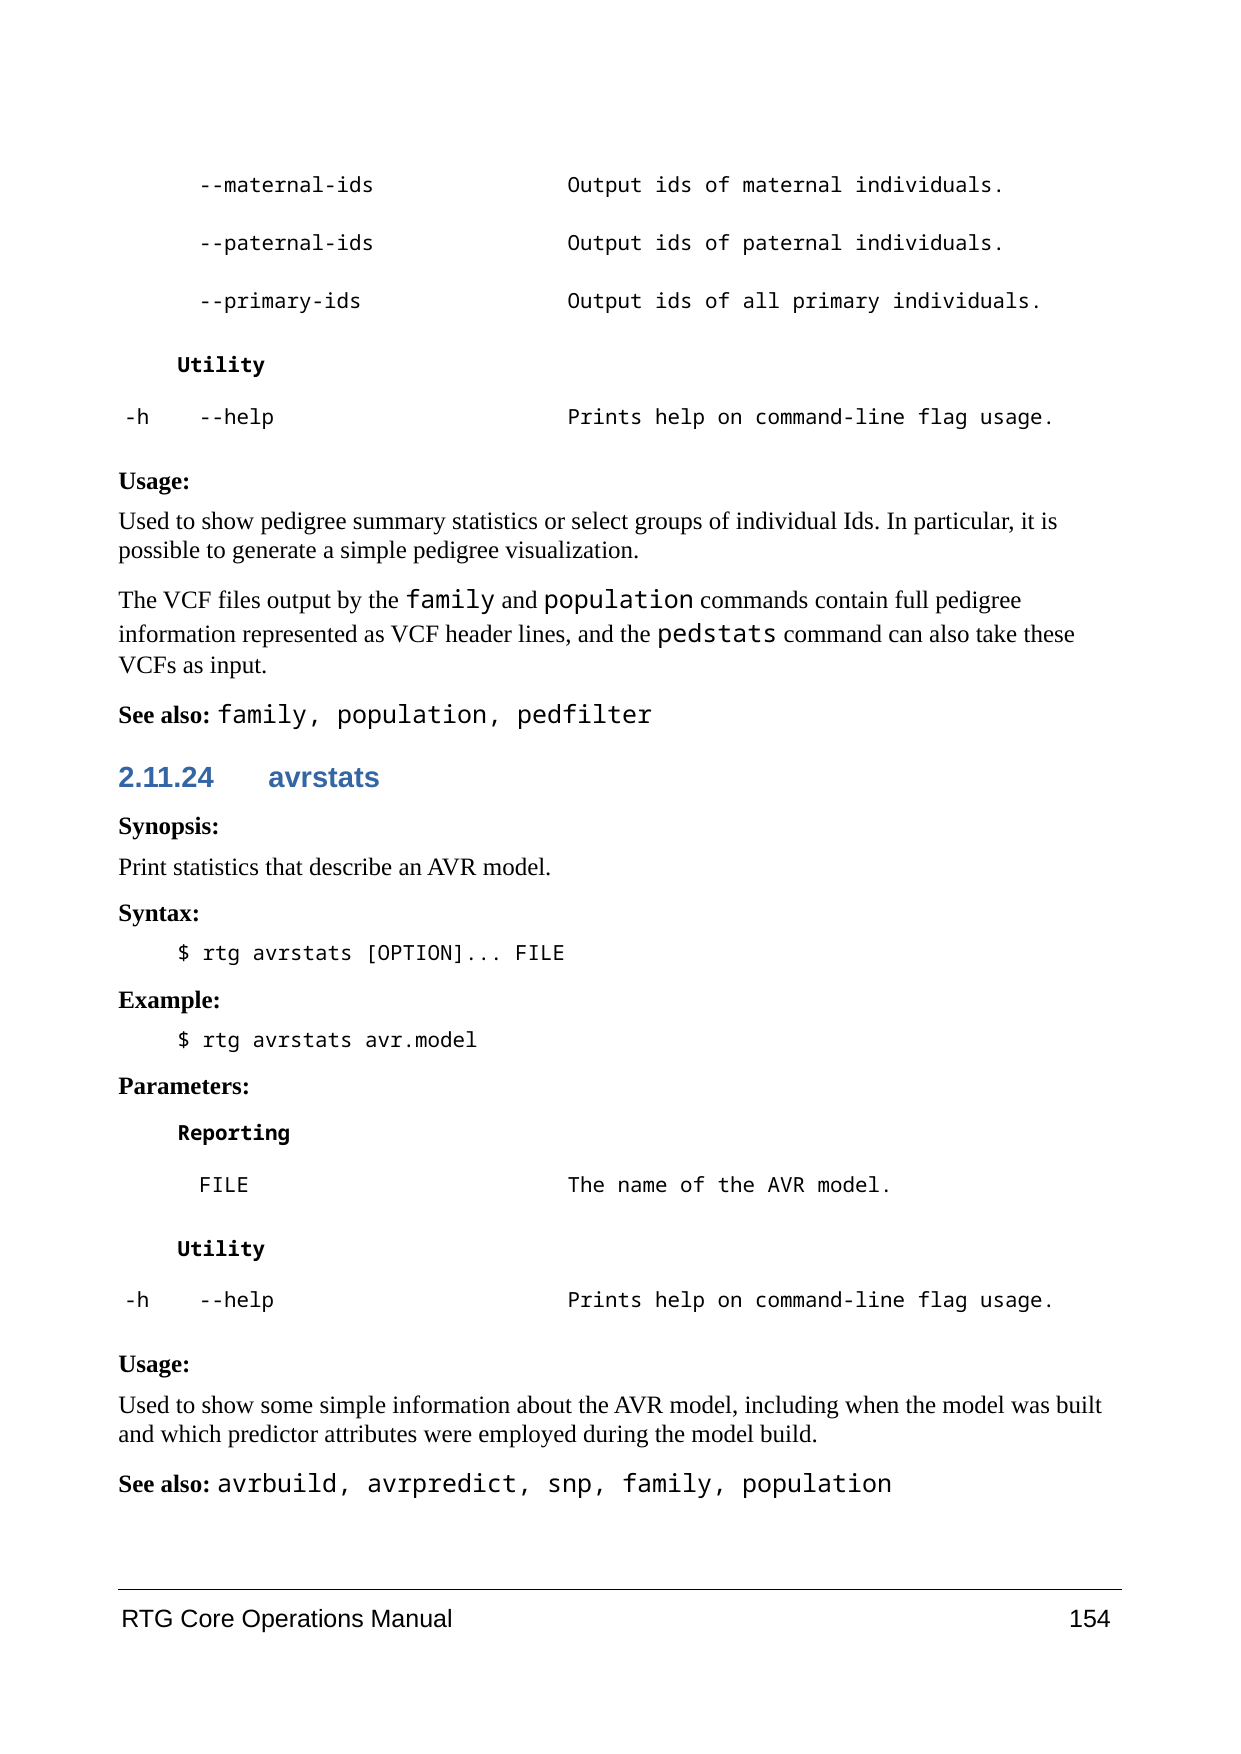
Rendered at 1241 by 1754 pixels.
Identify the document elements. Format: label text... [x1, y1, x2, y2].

subtitle Parameters: [118, 1071, 1122, 1100]
table_header -h [118, 1274, 193, 1332]
text Utility [177, 1234, 1122, 1262]
text The VCF files output by the family and population commands contain full pedigree information represented as VCF header lines, and the pedstats command can also take these VCFs as input. [118, 582, 1122, 678]
subtitle Syntax: [118, 898, 1122, 927]
text Used to show some simple information about the AVR model, including when the model was built and which predictor attributes were employed during the model build. [118, 1390, 1122, 1447]
table_header The name of the AVR model. [561, 1158, 1093, 1216]
table_cell [118, 217, 193, 274]
subtitle Synopsis: [118, 811, 1122, 840]
table_header Prints help on command-line flag usage. [561, 390, 1093, 448]
table_header --help [193, 390, 561, 448]
table_cell --paternal-ids [193, 217, 561, 274]
table_header Prints help on command-line flag usage. [561, 1274, 1093, 1332]
text Used to show pedigree summary statistics or select groups of individual Ids. In particular, it is possible to generate a simple pedigree visualization. [118, 506, 1122, 564]
table_cell --maternal-ids [193, 159, 561, 217]
table_cell [118, 159, 193, 217]
subtitle Usage: [118, 1349, 1122, 1378]
text Reporting [177, 1118, 1122, 1146]
table_header FILE [193, 1158, 561, 1216]
table_header -h [118, 390, 193, 448]
text $ rtg avrstats avr.model [177, 1025, 1122, 1054]
table_cell Output ids of paternal individuals. [561, 217, 1093, 274]
subtitle avrstats [118, 760, 1122, 793]
subtitle Usage: [118, 466, 1122, 495]
table_cell Output ids of all primary individuals. [561, 275, 1093, 332]
text $ rtg avrstats [OPTION]... FILE [177, 938, 1122, 967]
table_cell [118, 275, 193, 332]
table_header [118, 1158, 193, 1216]
table_cell --primary-ids [193, 275, 561, 332]
text See also: avrbuild, avrpredict, snp, family, population [118, 1465, 1122, 1499]
text Print statistics that describe an AVR model. [118, 852, 1122, 880]
text Utility [177, 350, 1122, 378]
subtitle Example: [118, 985, 1122, 1013]
table_header --help [193, 1274, 561, 1332]
table_cell Output ids of maternal individuals. [561, 159, 1093, 217]
text See also: family, population, pedfilter [118, 696, 1122, 730]
